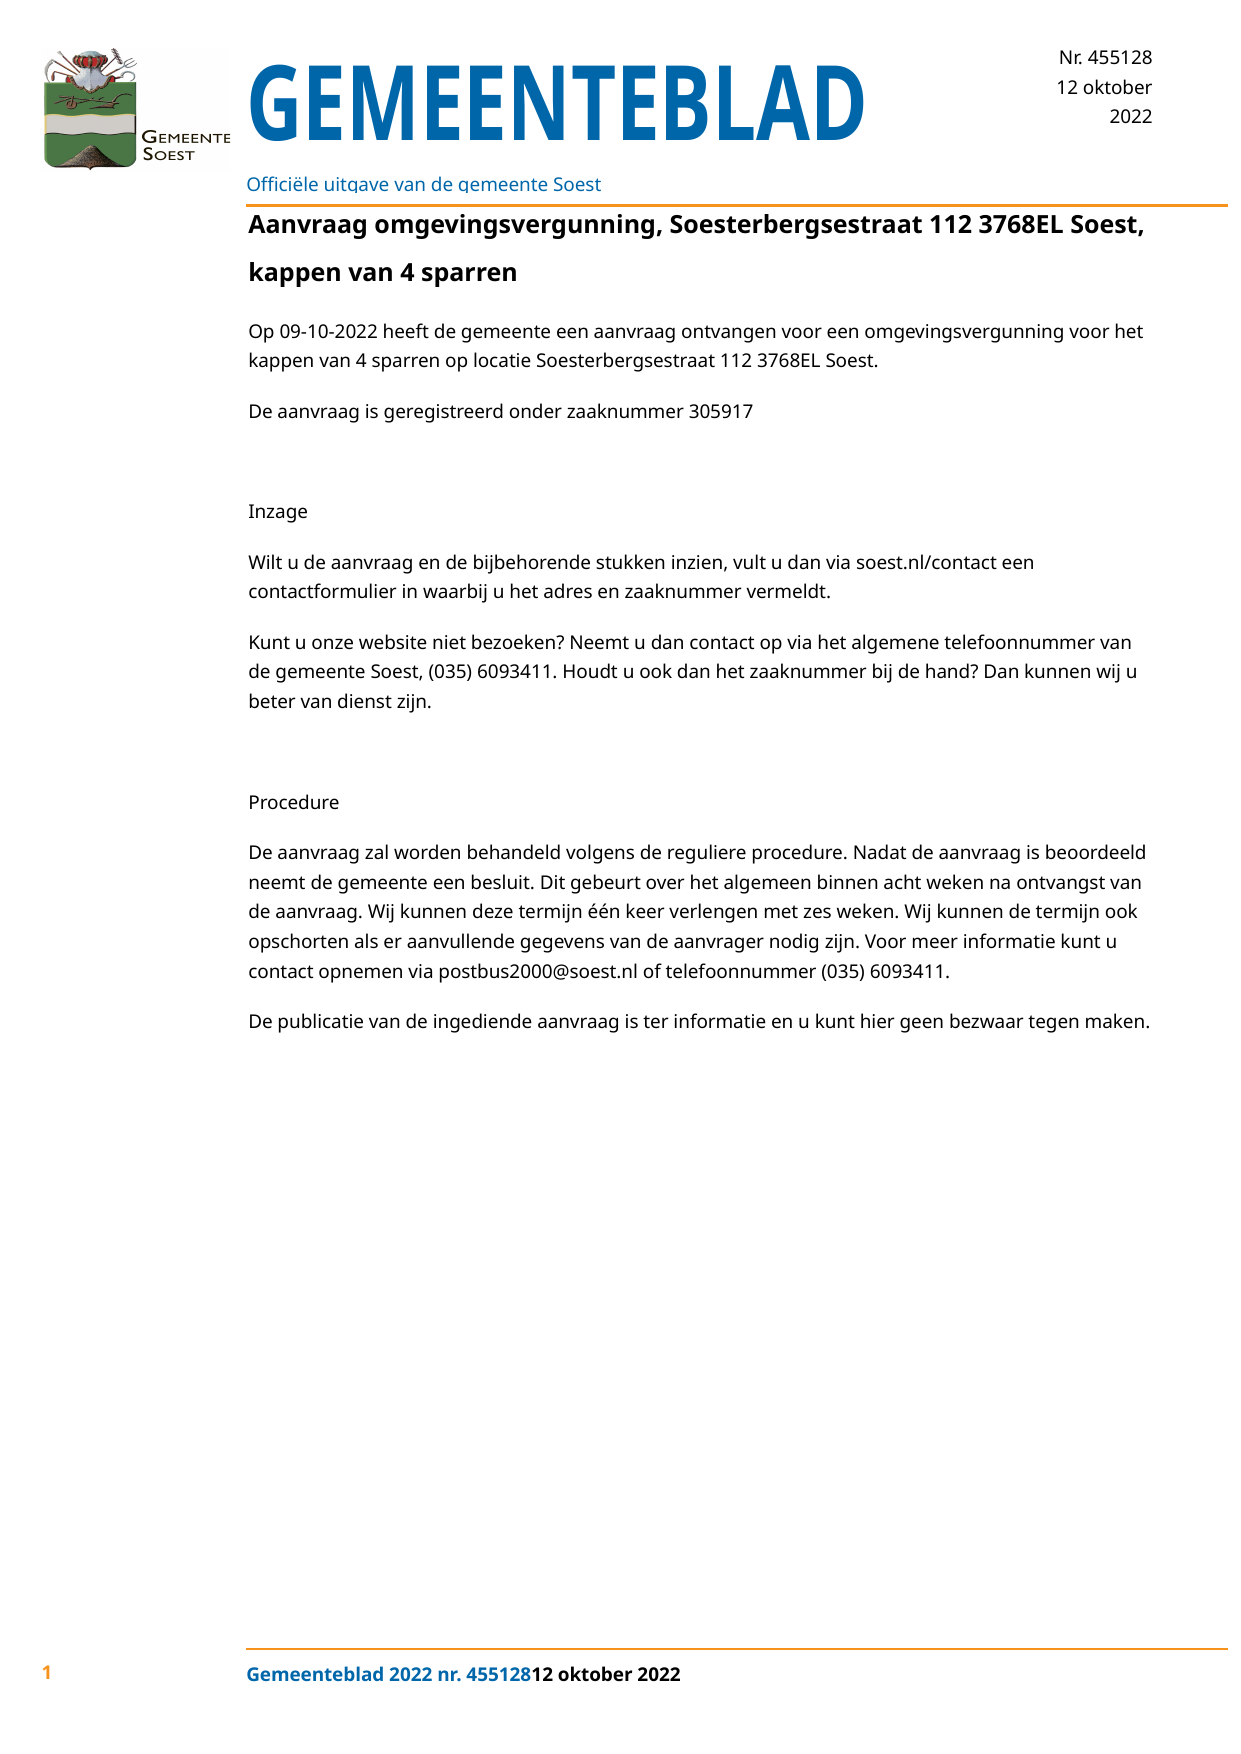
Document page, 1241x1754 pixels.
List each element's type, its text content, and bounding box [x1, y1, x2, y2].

text Procedure [248, 789, 1152, 815]
text De publicatie van de ingediende aanvraag is ter informatie en u kunt hier geen bezwaar tegen maken. [248, 1008, 1152, 1034]
text Wilt u de aanvraag en de bijbehorende stukken inzien, vult u dan via soest.nl/contact een contactformulier in waarbij u het adres en zaaknummer vermeldt. [248, 549, 1152, 604]
text Op 09-10-2022 heeft de gemeente een aanvraag ontvangen voor een omgevingsvergunning voor het kappen van 4 sparren op locatie Soesterbergsestraat 112 3768EL Soest. [248, 318, 1152, 373]
picture [41, 47, 231, 172]
text Inzage [248, 499, 1152, 524]
text De aanvraag is geregistreerd onder zaaknummer 305917 [248, 398, 1152, 424]
text De aanvraag zal worden behandeld volgens de reguliere procedure. Nadat de aanvraag is beoordeeld neemt de gemeente een besluit. Dit gebeurt over het algemeen binnen acht weken na ontvangst van de aanvraag. Wij kunnen deze termijn één keer verlengen met zes weken. Wij kunnen de termijn ook opschorten als er aanvullende gegevens van de aanvrager nodig zijn. Voor meer informatie kunt u contact opnemen via postbus2000@soest.nl of telefoonnummer (035) 6093411. [248, 839, 1152, 984]
text Aanvraag omgevingsvergunning, Soesterbergsestraat 112 3768EL Soest, kappen van 4 sparren [248, 207, 1152, 288]
text Kunt u onze website niet bezoeken? Neemt u dan contact op via het algemene telefoonnummer van de gemeente Soest, (035) 6093411. Houdt u ook dan het zaaknummer bij de hand? Dan kunnen wij u beter van dienst zijn. [248, 629, 1152, 714]
